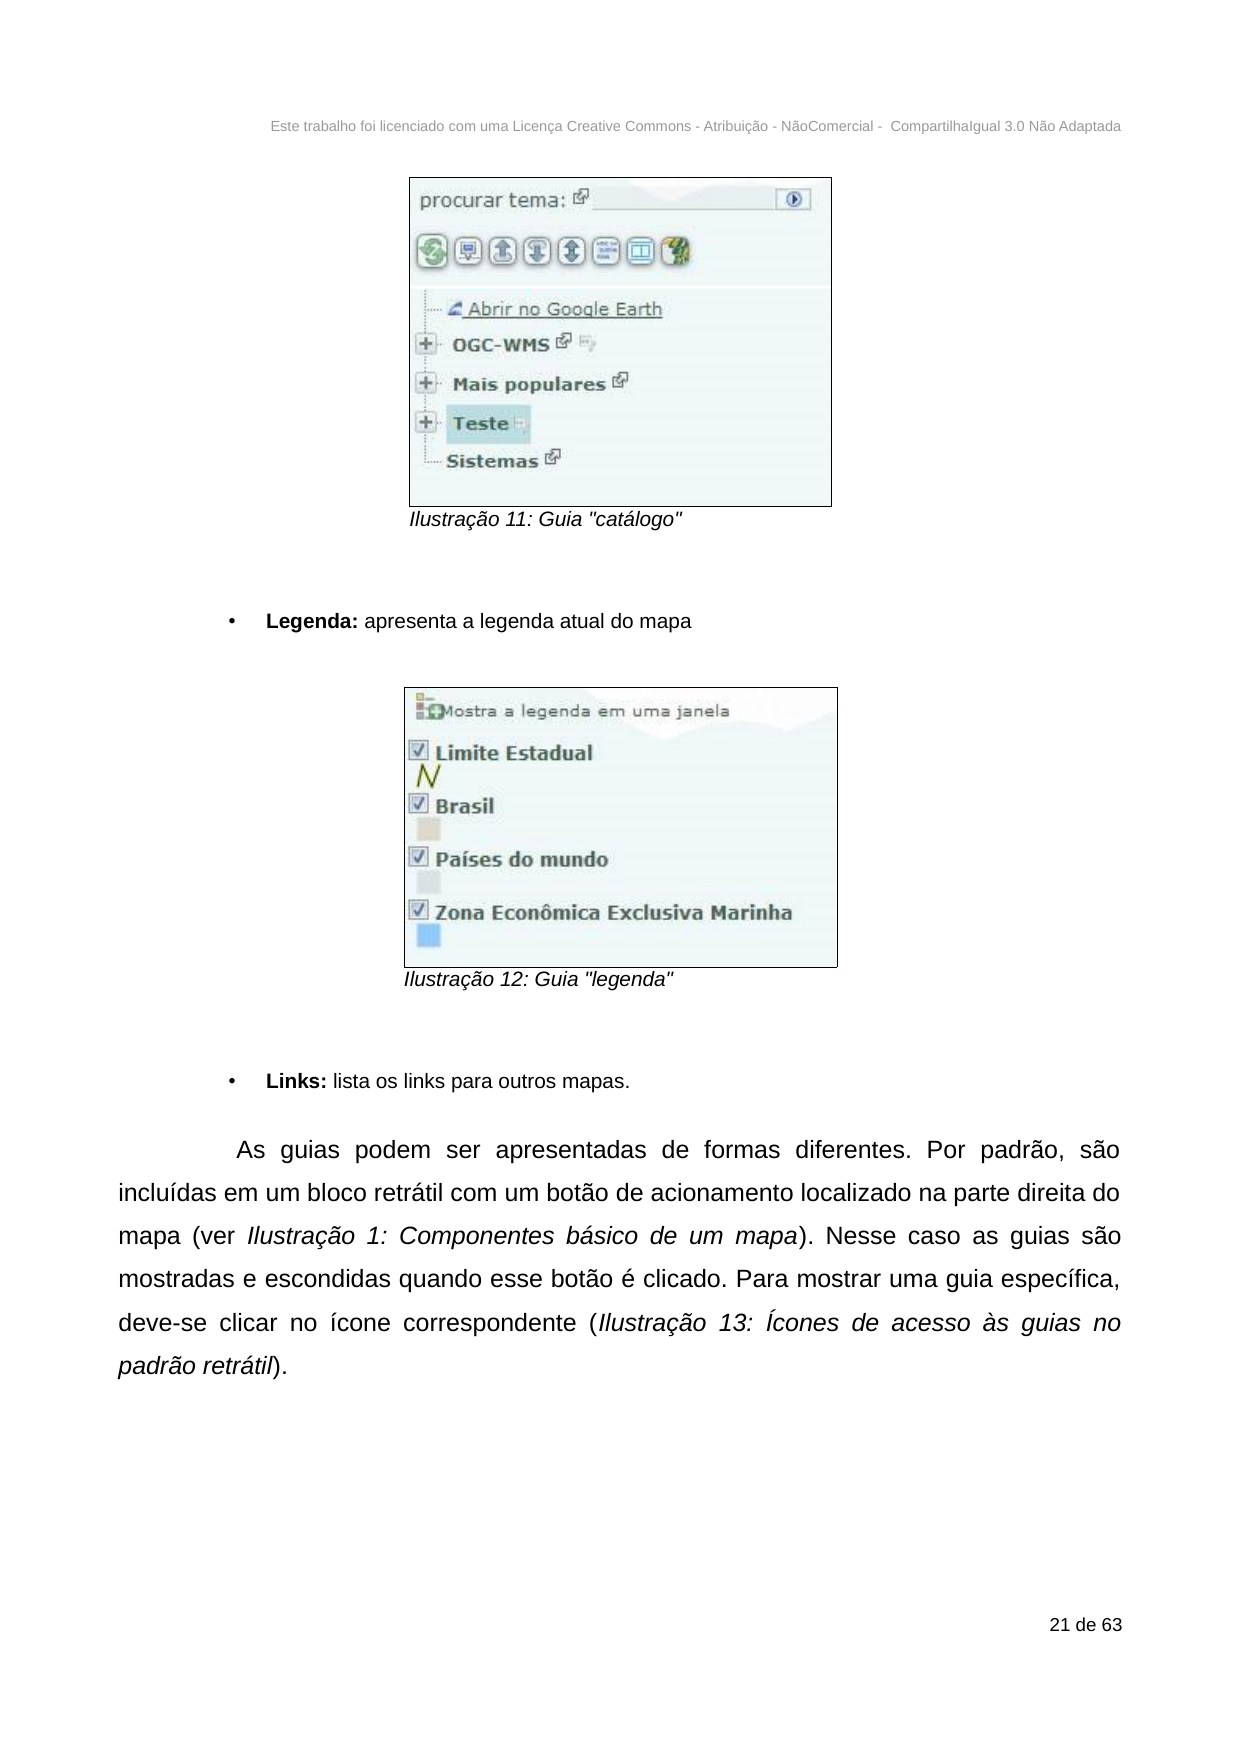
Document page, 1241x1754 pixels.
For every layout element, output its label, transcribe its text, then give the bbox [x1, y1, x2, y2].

picture [410, 178, 831, 506]
list Ilustração 11: Guia "catálogo" [409, 507, 831, 531]
picture [405, 688, 837, 967]
list Ilustração 12: Guia "legenda" [404, 968, 837, 991]
list Legenda: apresenta a legenda atual do mapa [228, 608, 1122, 633]
text As guias podem ser apresentadas de formas diferentes. Por padrão, são incluídas em um bloco retrátil com um botão de acionamento localizado na parte direita do mapa (ver Ilustração 1: Componentes básico de um mapa). Nesse caso as guias são mostradas e escondidas quando esse botão é clicado. Para mostrar uma guia específica, deve-se clicar no ícone correspondente (Ilustração 13: Ícones de acesso às guias no padrão retrátil). [118, 1135, 1122, 1379]
list Links: lista os links para outros mapas. [228, 1069, 1122, 1093]
